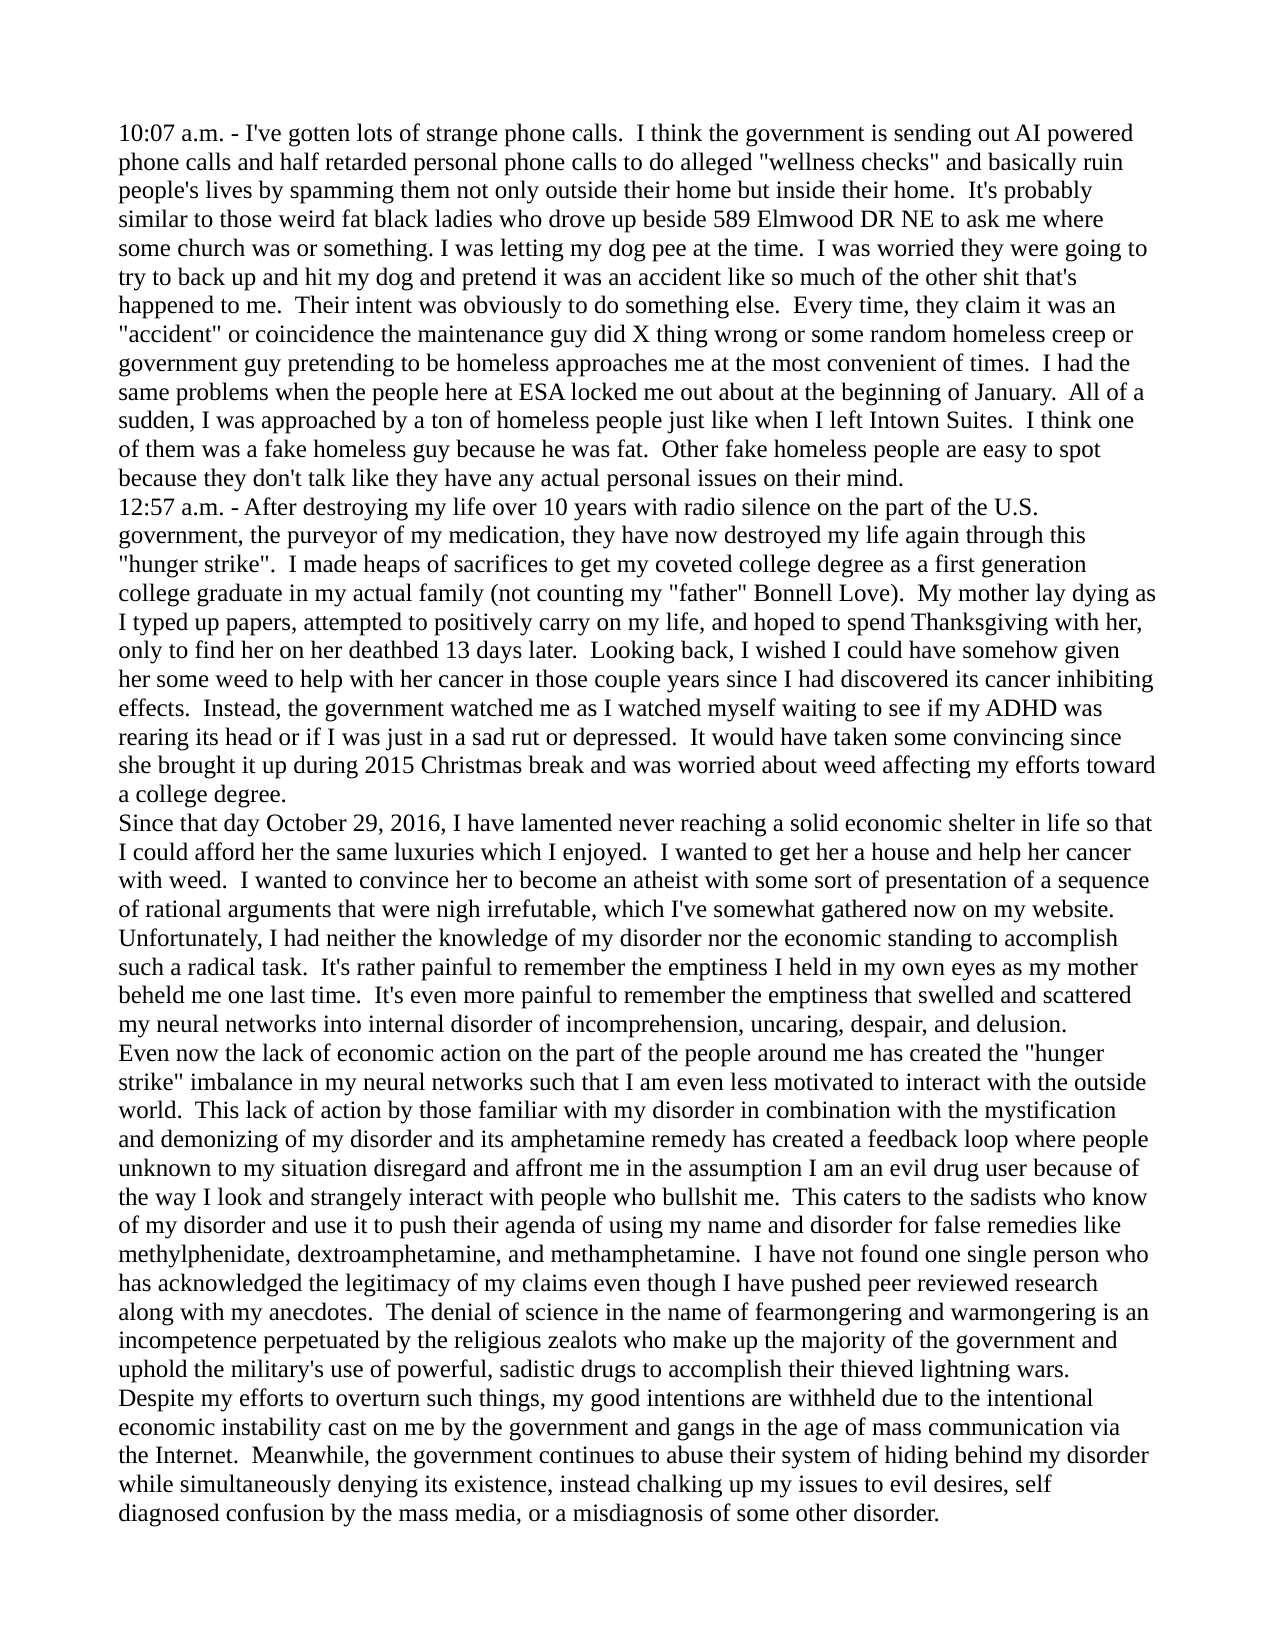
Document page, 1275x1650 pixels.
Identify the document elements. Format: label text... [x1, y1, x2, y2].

text 10:07 a.m. - I've gotten lots of strange phone calls. I think the government is sending out AI powered phone calls and half retarded personal phone calls to do alleged "wellness checks" and basically ruin people's lives by spamming them not only outside their home but inside their home. It's probably similar to those weird fat black ladies who drove up beside 589 Elmwood DR NE to ask me where some church was or something. I was letting my dog pee at the time. I was worried they were going to try to back up and hit my dog and pretend it was an accident like so much of the other shit that's happened to me. Their intent was obviously to do something else. Every time, they claim it was an "accident" or coincidence the maintenance guy did X thing wrong or some random homeless creep or government guy pretending to be homeless approaches me at the most convenient of times. I had the same problems when the people here at ESA locked me out about at the beginning of January. All of a sudden, I was approached by a ton of homeless people just like when I left Intown Suites. I think one of them was a fake homeless guy because he was fat. Other fake homeless people are easy to spot because they don't talk like they have any actual personal issues on their mind. [118, 118, 1157, 492]
text 12:57 a.m. - After destroying my life over 10 years with radio silence on the part of the U.S. government, the purveyor of my medication, they have now destroyed my life again through this "hunger strike". I made heaps of sacrifices to get my coveted college degree as a first generation college graduate in my actual family (not counting my "father" Bonnell Love). My mother lay dying as I typed up papers, attempted to positively carry on my life, and hoped to spend Thanksgiving with her, only to find her on her deathbed 13 days later. Looking back, I wished I could have somehow given her some weed to help with her cancer in those couple years since I had discovered its cancer inhibiting effects. Instead, the government watched me as I watched myself waiting to see if my ADHD was rearing its head or if I was just in a sad rut or depressed. It would have taken some convincing since she brought it up during 2015 Christmas break and was worried about weed affecting my efforts toward a college degree. [118, 492, 1157, 808]
text Even now the lack of economic action on the part of the people around me has created the "hunger strike" imbalance in my neural networks such that I am even less motivated to interact with the outside world. This lack of action by those familiar with my disorder in combination with the mystification and demonizing of my disorder and its amphetamine remedy has created a feedback loop where people unknown to my situation disregard and affront me in the assumption I am an evil drug user because of the way I look and strangely interact with people who bullshit me. This caters to the sadists who know of my disorder and use it to push their agenda of using my name and disorder for false remedies like methylphenidate, dextroamphetamine, and methamphetamine. I have not found one single person who has acknowledged the legitimacy of my claims even though I have pushed peer reviewed research along with my anecdotes. The denial of science in the name of fearmongering and warmongering is an incompetence perpetuated by the religious zealots who make up the majority of the government and uphold the military's use of powerful, sadistic drugs to accomplish their thieved lightning wars. [118, 1038, 1157, 1383]
text Despite my efforts to overturn such things, my good intentions are withheld due to the intentional economic instability cast on me by the government and gangs in the age of mass communication via the Internet. Meanwhile, the government continues to abuse their system of hiding behind my disorder while simultaneously denying its existence, instead chalking up my issues to evil desires, self diagnosed confusion by the mass media, or a misdiagnosis of some other disorder. [118, 1383, 1157, 1527]
text Since that day October 29, 2016, I have lamented never reaching a solid economic shelter in life so that I could afford her the same luxuries which I enjoyed. I wanted to get her a house and help her cancer with weed. I wanted to convince her to become an atheist with some sort of presentation of a sequence of rational arguments that were nigh irrefutable, which I've somewhat gathered now on my website. Unfortunately, I had neither the knowledge of my disorder nor the economic standing to accomplish such a radical task. It's rather painful to remember the emptiness I held in my own eyes as my mother beheld me one last time. It's even more painful to remember the emptiness that swelled and scattered my neural networks into internal disorder of incomprehension, uncaring, despair, and delusion. [118, 808, 1157, 1038]
